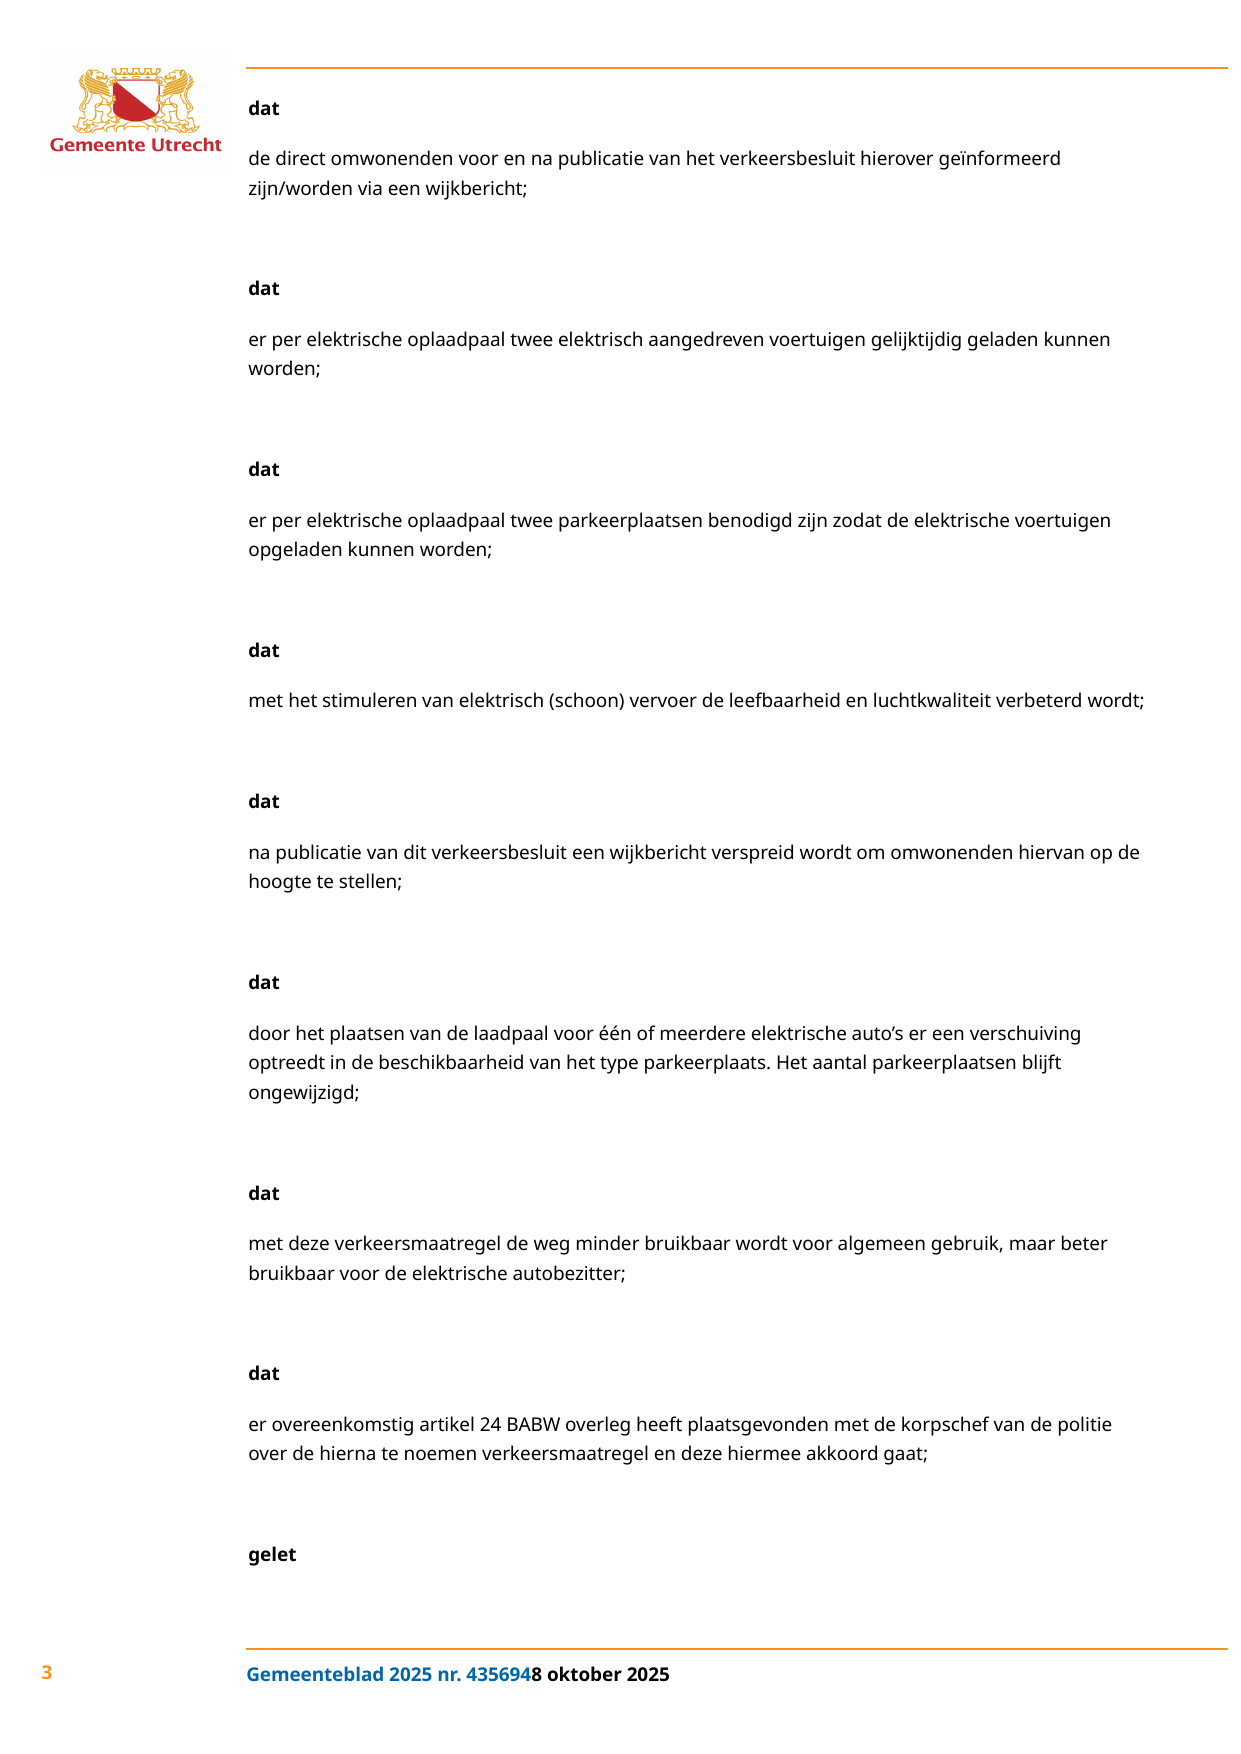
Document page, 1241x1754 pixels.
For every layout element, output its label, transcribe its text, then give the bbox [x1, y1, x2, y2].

text na publicatie van dit verkeersbesluit een wijkbericht verspreid wordt om omwonenden hiervan op de hoogte te stellen; [248, 839, 1152, 894]
text dat [248, 276, 1152, 301]
text er per elektrische oplaadpaal twee parkeerplaatsen benodigd zijn zodat de elektrische voertuigen opgeladen kunnen worden; [248, 507, 1152, 562]
text er per elektrische oplaadpaal twee elektrisch aangedreven voertuigen gelijktijdig geladen kunnen worden; [248, 326, 1152, 381]
text dat [248, 1180, 1152, 1206]
text dat [248, 788, 1152, 814]
text door het plaatsen van de laadpaal voor één of meerdere elektrische auto’s er een verschuiving optreedt in de beschikbaarheid van het type parkeerplaats. Het aantal parkeerplaatsen blijft ongewijzigd; [248, 1020, 1152, 1105]
text dat [248, 637, 1152, 663]
text dat [248, 969, 1152, 995]
text er overeenkomstig artikel 24 BABW overleg heeft plaatsgevonden met de korpschef van de politie over de hierna te noemen verkeersmaatregel en deze hiermee akkoord gaat; [248, 1411, 1152, 1466]
text gelet [248, 1541, 1152, 1567]
text met deze verkeersmaatregel de weg minder bruikbaar wordt voor algemeen gebruik, maar beter bruikbaar voor de elektrische autobezitter; [248, 1230, 1152, 1286]
text met het stimuleren van elektrisch (schoon) vervoer de leefbaarheid en luchtkwaliteit verbeterd wordt; [248, 688, 1152, 713]
text dat [248, 95, 1152, 121]
text dat [248, 1361, 1152, 1386]
picture [41, 47, 231, 172]
text de direct omwonenden voor en na publicatie van het verkeersbesluit hierover geïnformeerd zijn/worden via een wijkbericht; [248, 145, 1152, 201]
text dat [248, 456, 1152, 482]
